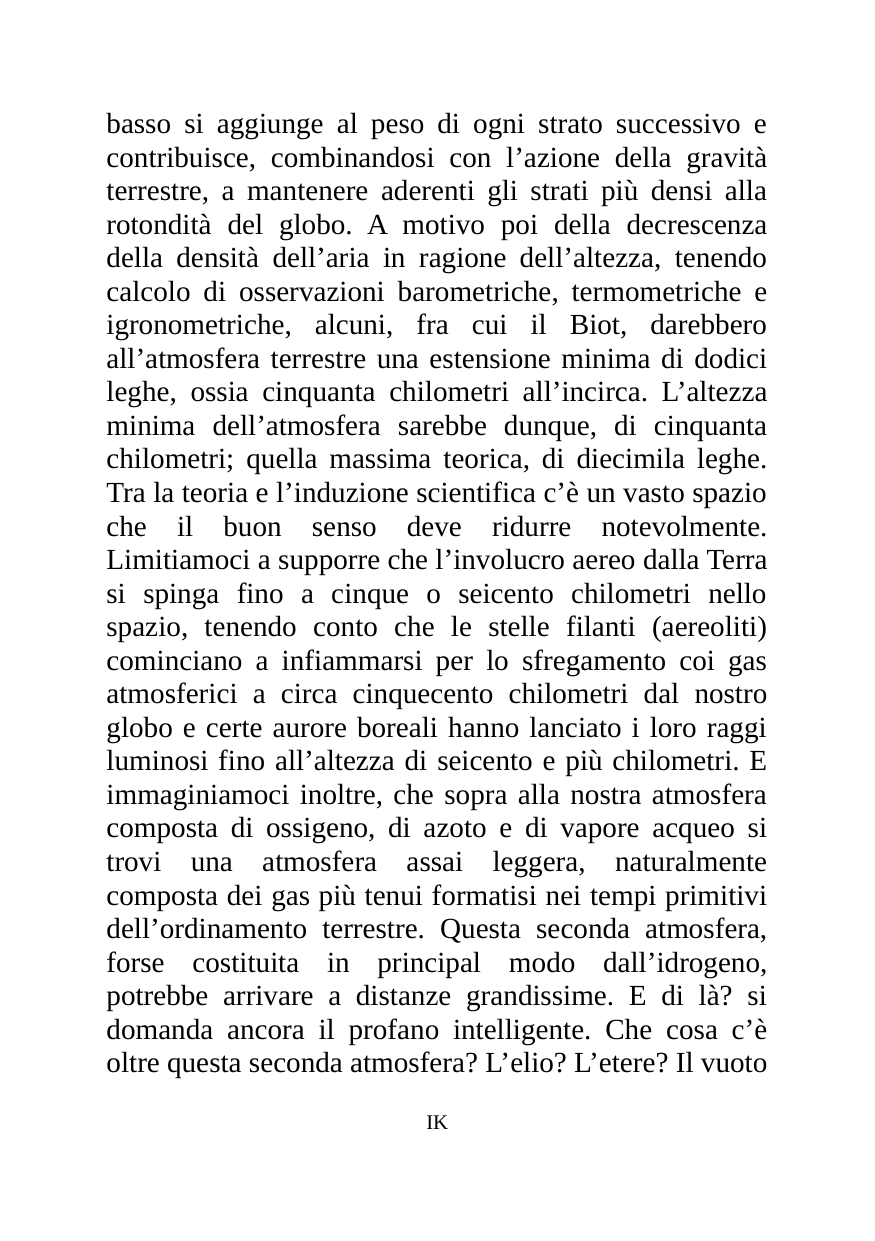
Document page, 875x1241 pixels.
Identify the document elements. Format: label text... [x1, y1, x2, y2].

text basso si aggiunge al peso di ogni strato successivo e contribuisce, combinandosi con l’azione della gravità terrestre, a mantenere aderenti gli strati più densi alla rotondità del globo. A motivo poi della decrescenza della densità dell’aria in ragione dell’altezza, tenendo calcolo di osservazioni barometriche, termometriche e igronometriche, alcuni, fra cui il Biot, darebbero all’atmosfera terrestre una estensione minima di dodici leghe, ossia cinquanta chilometri all’incirca. L’altezza minima dell’atmosfera sarebbe dunque, di cinquanta chilometri; quella massima teorica, di diecimila leghe. Tra la teoria e l’induzione scientifica c’è un vasto spazio che il buon senso deve ridurre notevolmente. Limitiamoci a supporre che l’involucro aereo dalla Terra si spinga fino a cinque o seicento chilometri nello spazio, tenendo conto che le stelle filanti (aereoliti) cominciano a infiammarsi per lo sfregamento coi gas atmosferici a circa cinquecento chilometri dal nostro globo e certe aurore boreali hanno lanciato i loro raggi luminosi fino all’altezza di seicento e più chilometri. E immaginiamoci inoltre, che sopra alla nostra atmosfera composta di ossigeno, di azoto e di vapore acqueo si trovi una atmosfera assai leggera, naturalmente composta dei gas più tenui formatisi nei tempi primitivi dell’ordinamento terrestre. Questa seconda atmosfera, forse costituita in principal modo dall’idrogeno, potrebbe arrivare a distanze grandissime. E di là? si domanda ancora il profano intelligente. Che cosa c’è oltre questa seconda atmosfera? L’elio? L’etere? Il vuoto [106, 106, 768, 1079]
